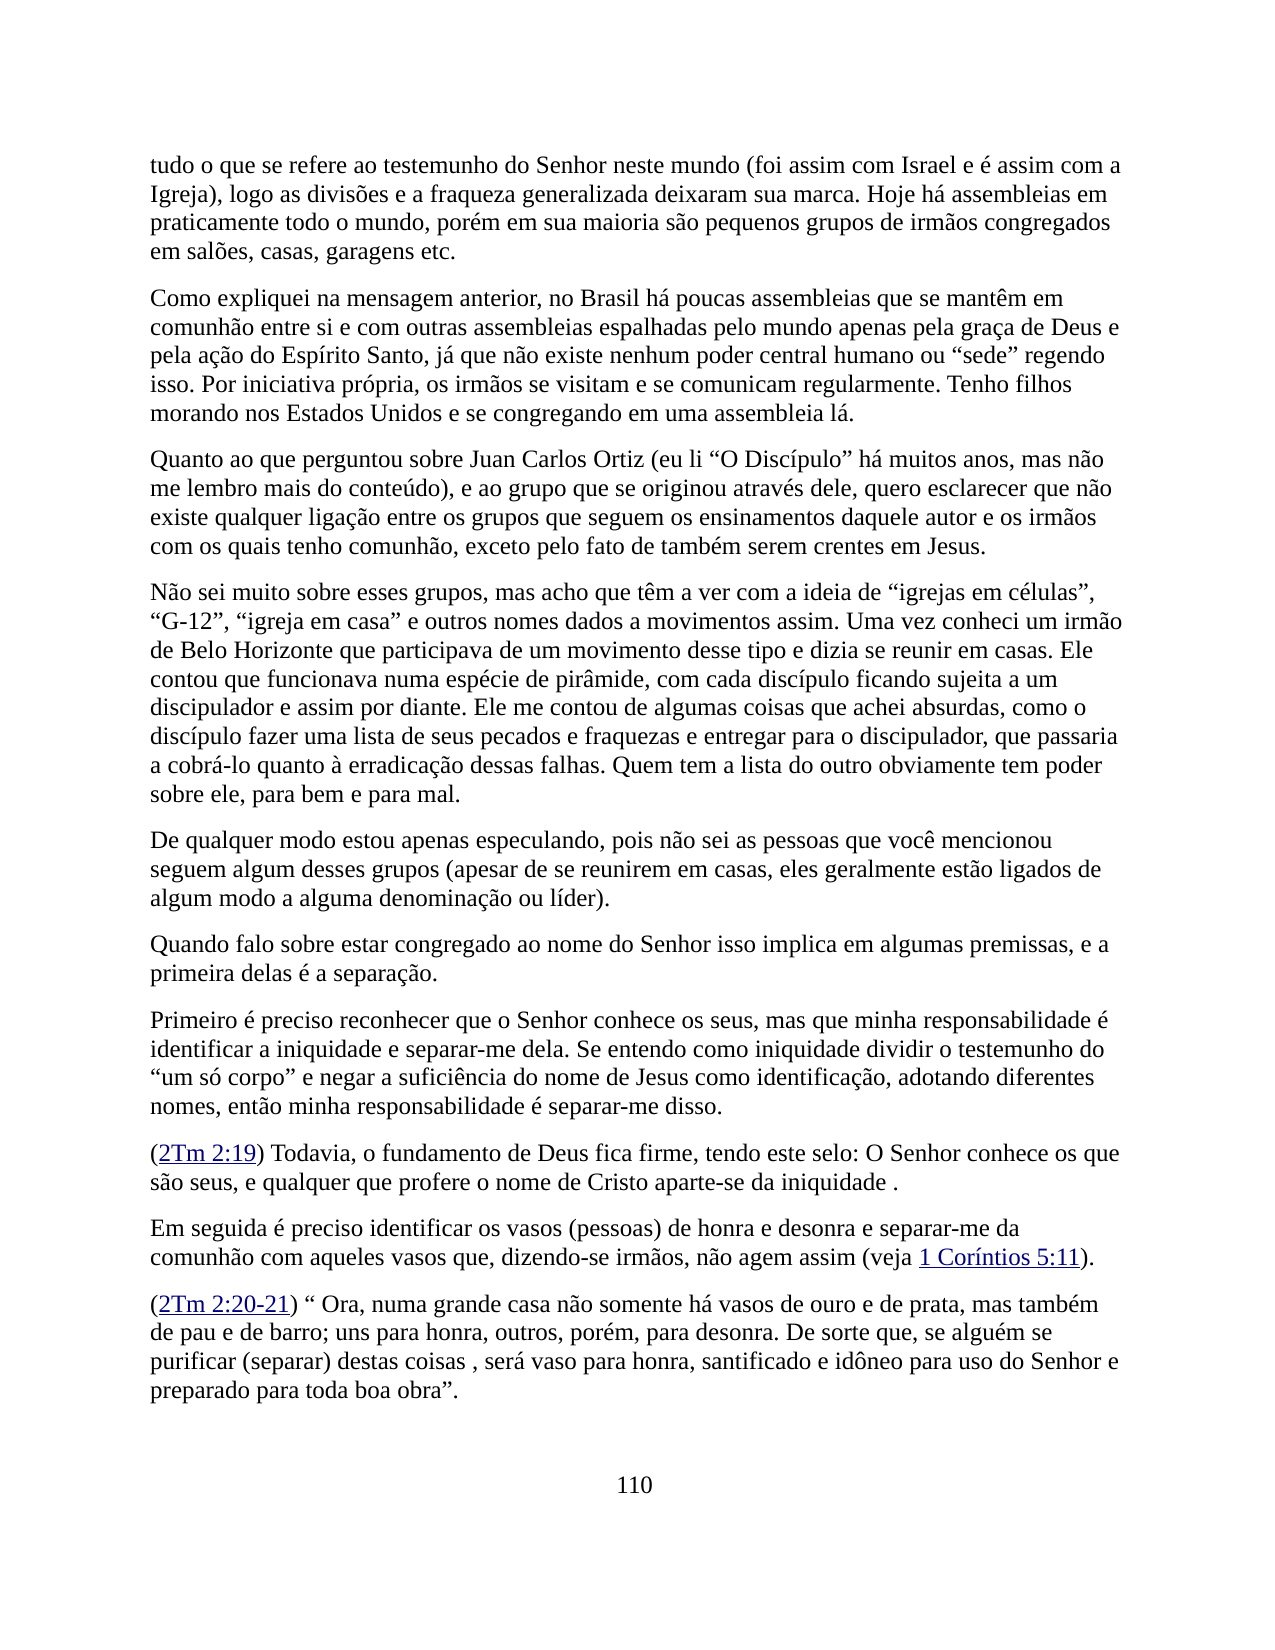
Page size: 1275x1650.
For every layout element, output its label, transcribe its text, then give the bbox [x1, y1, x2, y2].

text Primeiro é preciso reconhecer que o Senhor conhece os seus, mas que minha responsabilidade é identificar a iniquidade e separar-me dela. Se entendo como iniquidade dividir o testemunho do “um só corpo” e negar a suficiência do nome de Jesus como identificação, adotando diferentes nomes, então minha responsabilidade é separar-me disso. [150, 1005, 1125, 1120]
text (2Tm 2:19) Todavia, o fundamento de Deus fica firme, tendo este selo: O Senhor conhece os que são seus, e qualquer que profere o nome de Cristo aparte-se da iniquidade . [150, 1138, 1125, 1195]
text Como expliquei na mensagem anterior, no Brasil há poucas assembleias que se mantêm em comunhão entre si e com outras assembleias espalhadas pelo mundo apenas pela graça de Deus e pela ação do Espírito Santo, já que não existe nenhum poder central humano ou “sede” regendo isso. Por iniciativa própria, os irmãos se visitam e se comunicam regularmente. Tenho filhos morando nos Estados Unidos e se congregando em uma assembleia lá. [150, 283, 1125, 427]
text Em seguida é preciso identificar os vasos (pessoas) de honra e desonra e separar-me da comunhão com aqueles vasos que, dizendo-se irmãos, não agem assim (veja 1 Coríntios 5:11). [150, 1213, 1125, 1271]
text (2Tm 2:20-21) “ Ora, numa grande casa não somente há vasos de ouro e de prata, mas também de pau e de barro; uns para honra, outros, porém, para desonra. De sorte que, se alguém se purificar (separar) destas coisas , será vaso para honra, santificado e idôneo para uso do Senhor e preparado para toda boa obra”. [150, 1289, 1125, 1404]
text De qualquer modo estou apenas especulando, pois não sei as pessoas que você mencionou seguem algum desses grupos (apesar de se reunirem em casas, eles geralmente estão ligados de algum modo a alguma denominação ou líder). [150, 825, 1125, 912]
text tudo o que se refere ao testemunho do Senhor neste mundo (foi assim com Israel e é assim com a Igreja), logo as divisões e a fraqueza generalizada deixaram sua marca. Hoje há assembleias em praticamente todo o mundo, porém em sua maioria são pequenos grupos de irmãos congregados em salões, casas, garagens etc. [150, 150, 1125, 265]
text Quando falo sobre estar congregado ao nome do Senhor isso implica em algumas premissas, e a primeira delas é a separação. [150, 929, 1125, 987]
text Quanto ao que perguntou sobre Juan Carlos Ortiz (eu li “O Discípulo” há muitos anos, mas não me lembro mais do conteúdo), e ao grupo que se originou através dele, quero esclarecer que não existe qualquer ligação entre os grupos que seguem os ensinamentos daquele autor e os irmãos com os quais tenho comunhão, exceto pelo fato de também serem crentes em Jesus. [150, 444, 1125, 559]
text Não sei muito sobre esses grupos, mas acho que têm a ver com a ideia de “igrejas em células”, “G-12”, “igreja em casa” e outros nomes dados a movimentos assim. Uma vez conheci um irmão de Belo Horizonte que participava de um movimento desse tipo e dizia se reunir em casas. Ele contou que funcionava numa espécie de pirâmide, com cada discípulo ficando sujeita a um discipulador e assim por diante. Ele me contou de algumas coisas que achei absurdas, como o discípulo fazer uma lista de seus pecados e fraquezas e entregar para o discipulador, que passaria a cobrá-lo quanto à erradicação dessas falhas. Quem tem a lista do outro obviamente tem poder sobre ele, para bem e para mal. [150, 577, 1125, 807]
